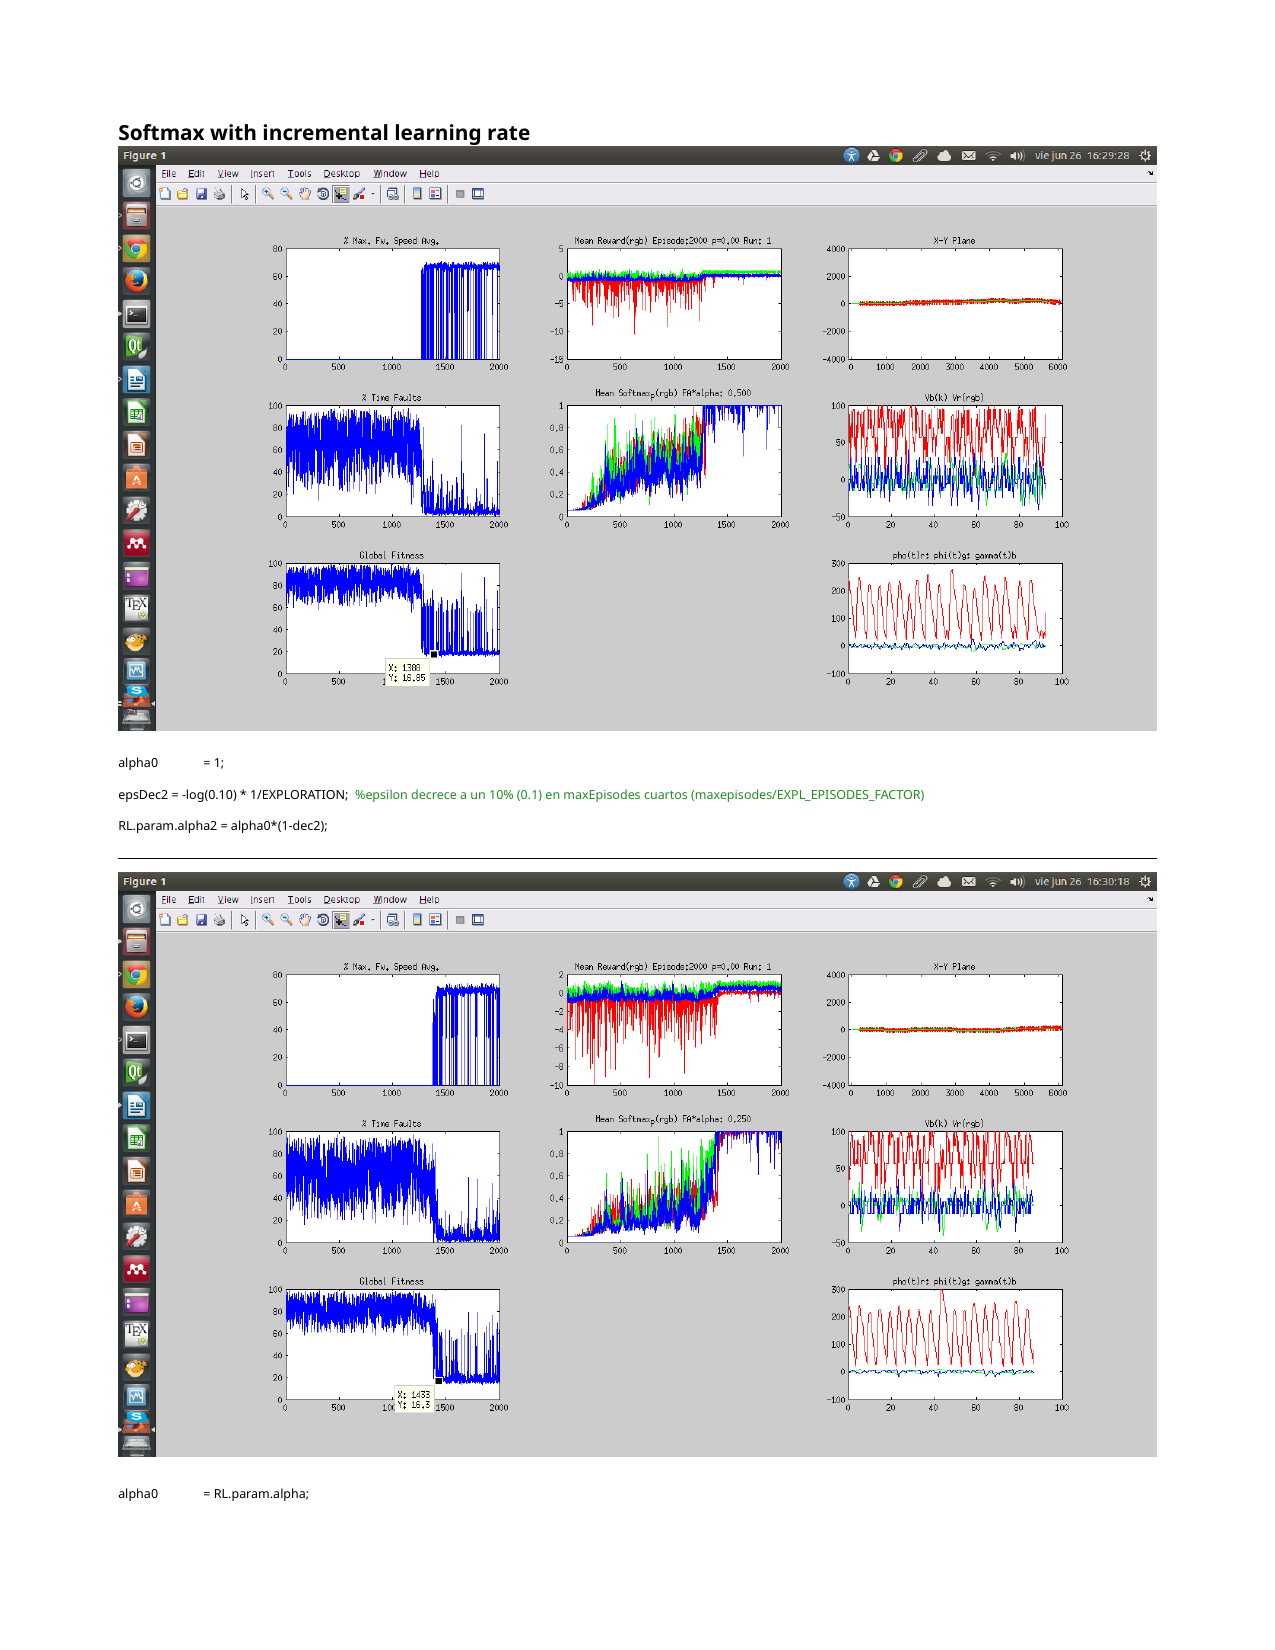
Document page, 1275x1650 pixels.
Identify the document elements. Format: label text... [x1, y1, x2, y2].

text RL.param.alpha2 = alpha0*(1-dec2); [118, 817, 1157, 834]
picture [118, 872, 1157, 1457]
text alpha0 = RL.param.alpha; [118, 1485, 1157, 1502]
picture [118, 146, 1157, 731]
text Softmax with incremental learning rate [118, 118, 1157, 146]
text alpha0 = 1; [118, 754, 1157, 772]
text epsDec2 = -log(0.10) * 1/EXPLORATION; %epsilon decrece a un 10% (0.1) en maxEpisodes cuartos (maxepisodes/EXPL_EPISODES_FACTOR) [118, 786, 1157, 803]
